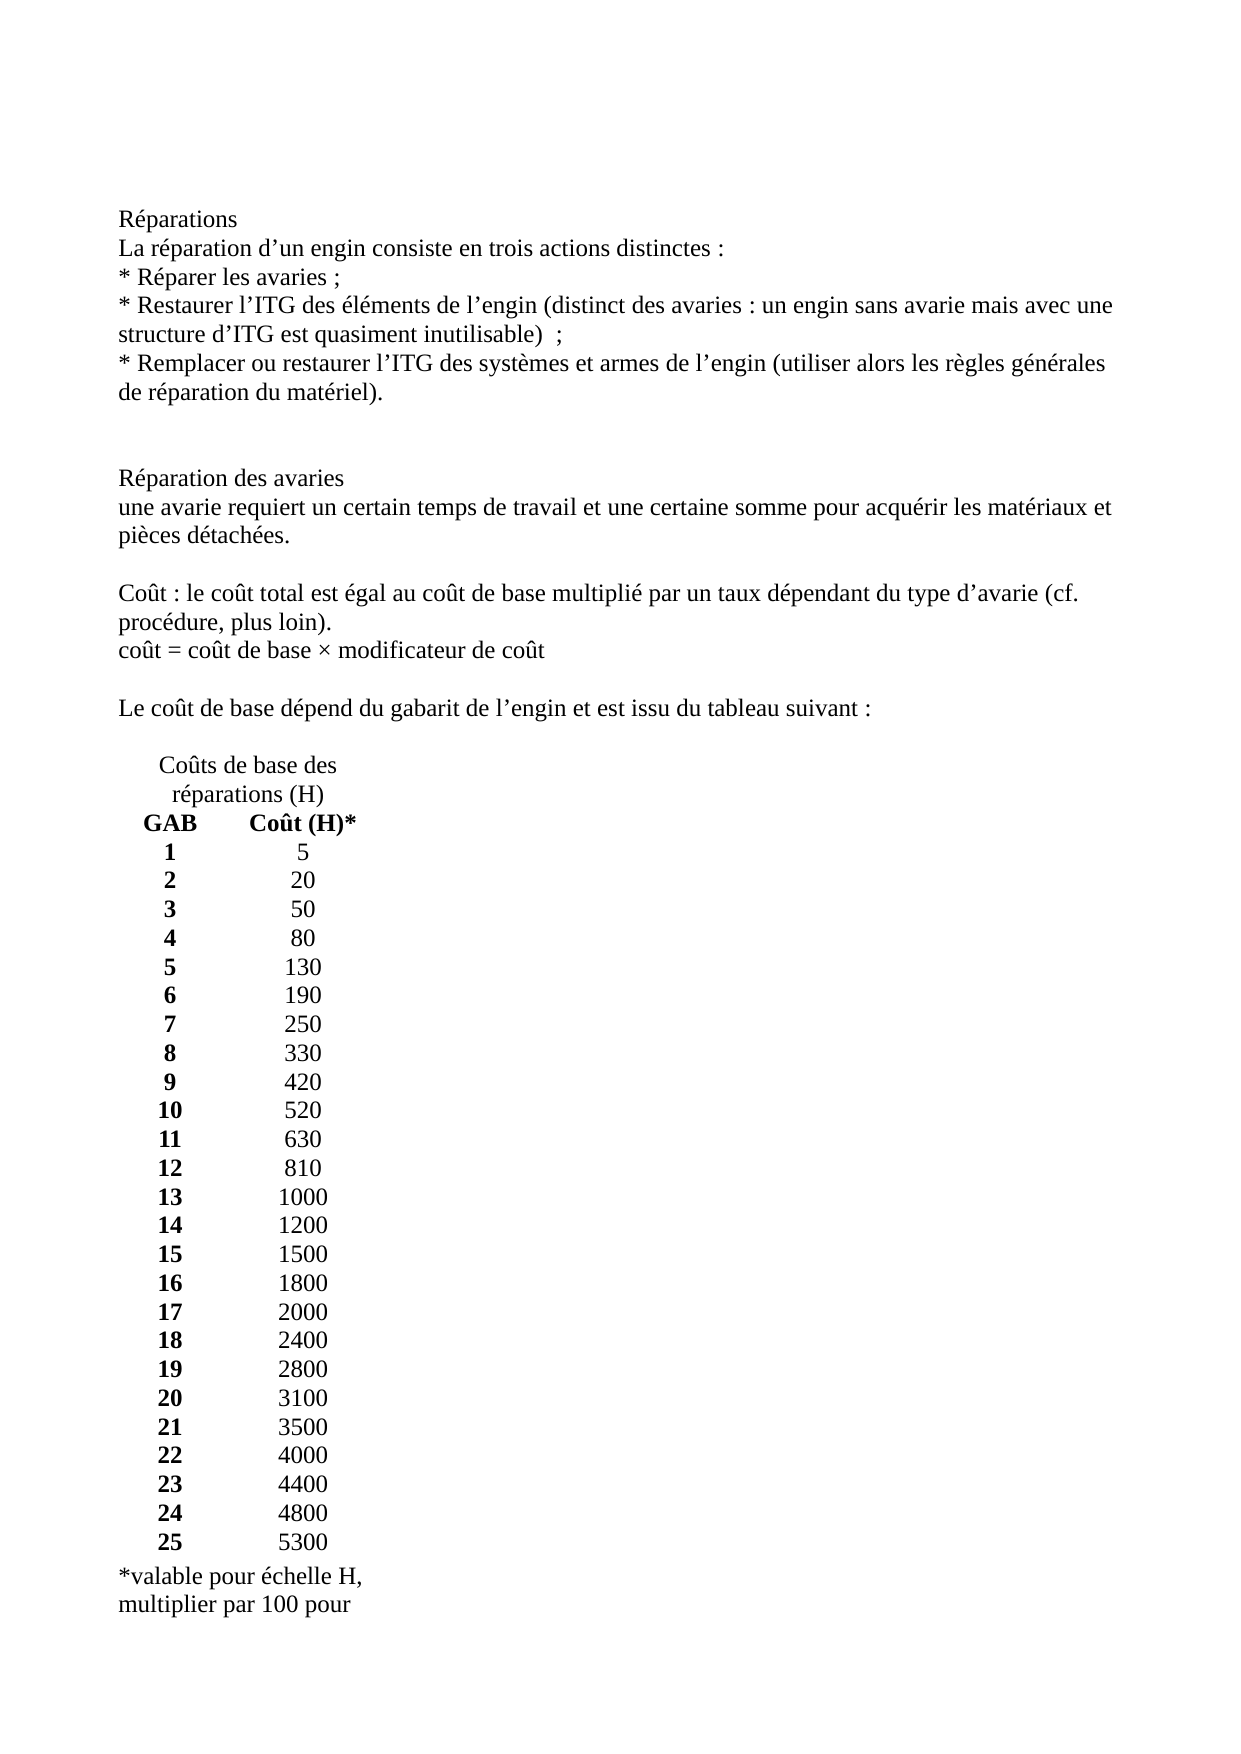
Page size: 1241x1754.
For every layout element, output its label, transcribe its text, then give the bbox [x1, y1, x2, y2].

table_cell 8 [115, 1038, 225, 1067]
table_header Coûts de base des réparations (H) [115, 751, 381, 808]
text * Remplacer ou restaurer l’ITG des systèmes et armes de l’engin (utiliser alors les règles générales de réparation du matériel). [118, 348, 1122, 406]
table_cell 3 [115, 894, 225, 923]
table_cell 17 [115, 1297, 225, 1326]
text La réparation d’un engin consiste en trois actions distinctes : [118, 233, 1122, 262]
table_cell 1 [115, 837, 225, 866]
table_cell 520 [225, 1096, 381, 1124]
table_cell 1800 [225, 1268, 381, 1297]
table_cell 1500 [225, 1239, 381, 1268]
text coût = coût de base × modificateur de coût [118, 636, 1122, 664]
table_cell 14 [115, 1211, 225, 1239]
table_cell 630 [225, 1124, 381, 1153]
table_cell 10 [115, 1096, 225, 1124]
table_cell 3100 [225, 1383, 381, 1412]
table_cell 9 [115, 1067, 225, 1096]
table_cell 80 [225, 923, 381, 952]
table_cell 190 [225, 981, 381, 1009]
table_cell 250 [225, 1009, 381, 1038]
text Réparation des avaries [118, 463, 1122, 492]
text * Restaurer l’ITG des éléments de l’engin (distinct des avaries : un engin sans avarie mais avec une structure d’ITG est quasiment inutilisable) ; [118, 291, 1122, 348]
text * Réparer les avaries ; [118, 262, 1122, 291]
table_cell 420 [225, 1067, 381, 1096]
table_cell 4 [115, 923, 225, 952]
table_cell 13 [115, 1182, 225, 1211]
table_cell GAB [115, 808, 225, 837]
table_cell 5 [115, 952, 225, 981]
table_cell 2000 [225, 1297, 381, 1326]
table_cell 15 [115, 1239, 225, 1268]
table_cell 3500 [225, 1412, 381, 1441]
table_cell 18 [115, 1326, 225, 1354]
table_cell *valable pour échelle H, multiplier par 100 pour [115, 1556, 381, 1623]
text Réparations [118, 204, 1122, 233]
table_cell 810 [225, 1153, 381, 1182]
table_cell 21 [115, 1412, 225, 1441]
text Coût : le coût total est égal au coût de base multiplié par un taux dépendant du type d’avarie (cf. procédure, plus loin). [118, 578, 1122, 636]
table_cell 12 [115, 1153, 225, 1182]
table_cell 24 [115, 1498, 225, 1527]
table_cell 7 [115, 1009, 225, 1038]
table_cell 25 [115, 1527, 225, 1556]
table_cell 19 [115, 1354, 225, 1383]
table_cell 23 [115, 1469, 225, 1498]
table_cell Coût (H)* [225, 808, 381, 837]
table_cell 2400 [225, 1326, 381, 1354]
table_cell 2 [115, 866, 225, 894]
table_cell 4000 [225, 1441, 381, 1469]
table_cell 6 [115, 981, 225, 1009]
table_cell 20 [225, 866, 381, 894]
table_cell 16 [115, 1268, 225, 1297]
table_cell 4400 [225, 1469, 381, 1498]
table_cell 2800 [225, 1354, 381, 1383]
table_cell 11 [115, 1124, 225, 1153]
table_cell 5 [225, 837, 381, 866]
table_cell 1000 [225, 1182, 381, 1211]
table_cell 4800 [225, 1498, 381, 1527]
table_cell 130 [225, 952, 381, 981]
table_cell 22 [115, 1441, 225, 1469]
table_cell 1200 [225, 1211, 381, 1239]
table_cell 20 [115, 1383, 225, 1412]
text une avarie requiert un certain temps de travail et une certaine somme pour acquérir les matériaux et pièces détachées. [118, 492, 1122, 549]
text Le coût de base dépend du gabarit de l’engin et est issu du tableau suivant : [118, 693, 1122, 722]
table_cell 50 [225, 894, 381, 923]
table_cell 330 [225, 1038, 381, 1067]
table_cell 5300 [225, 1527, 381, 1556]
